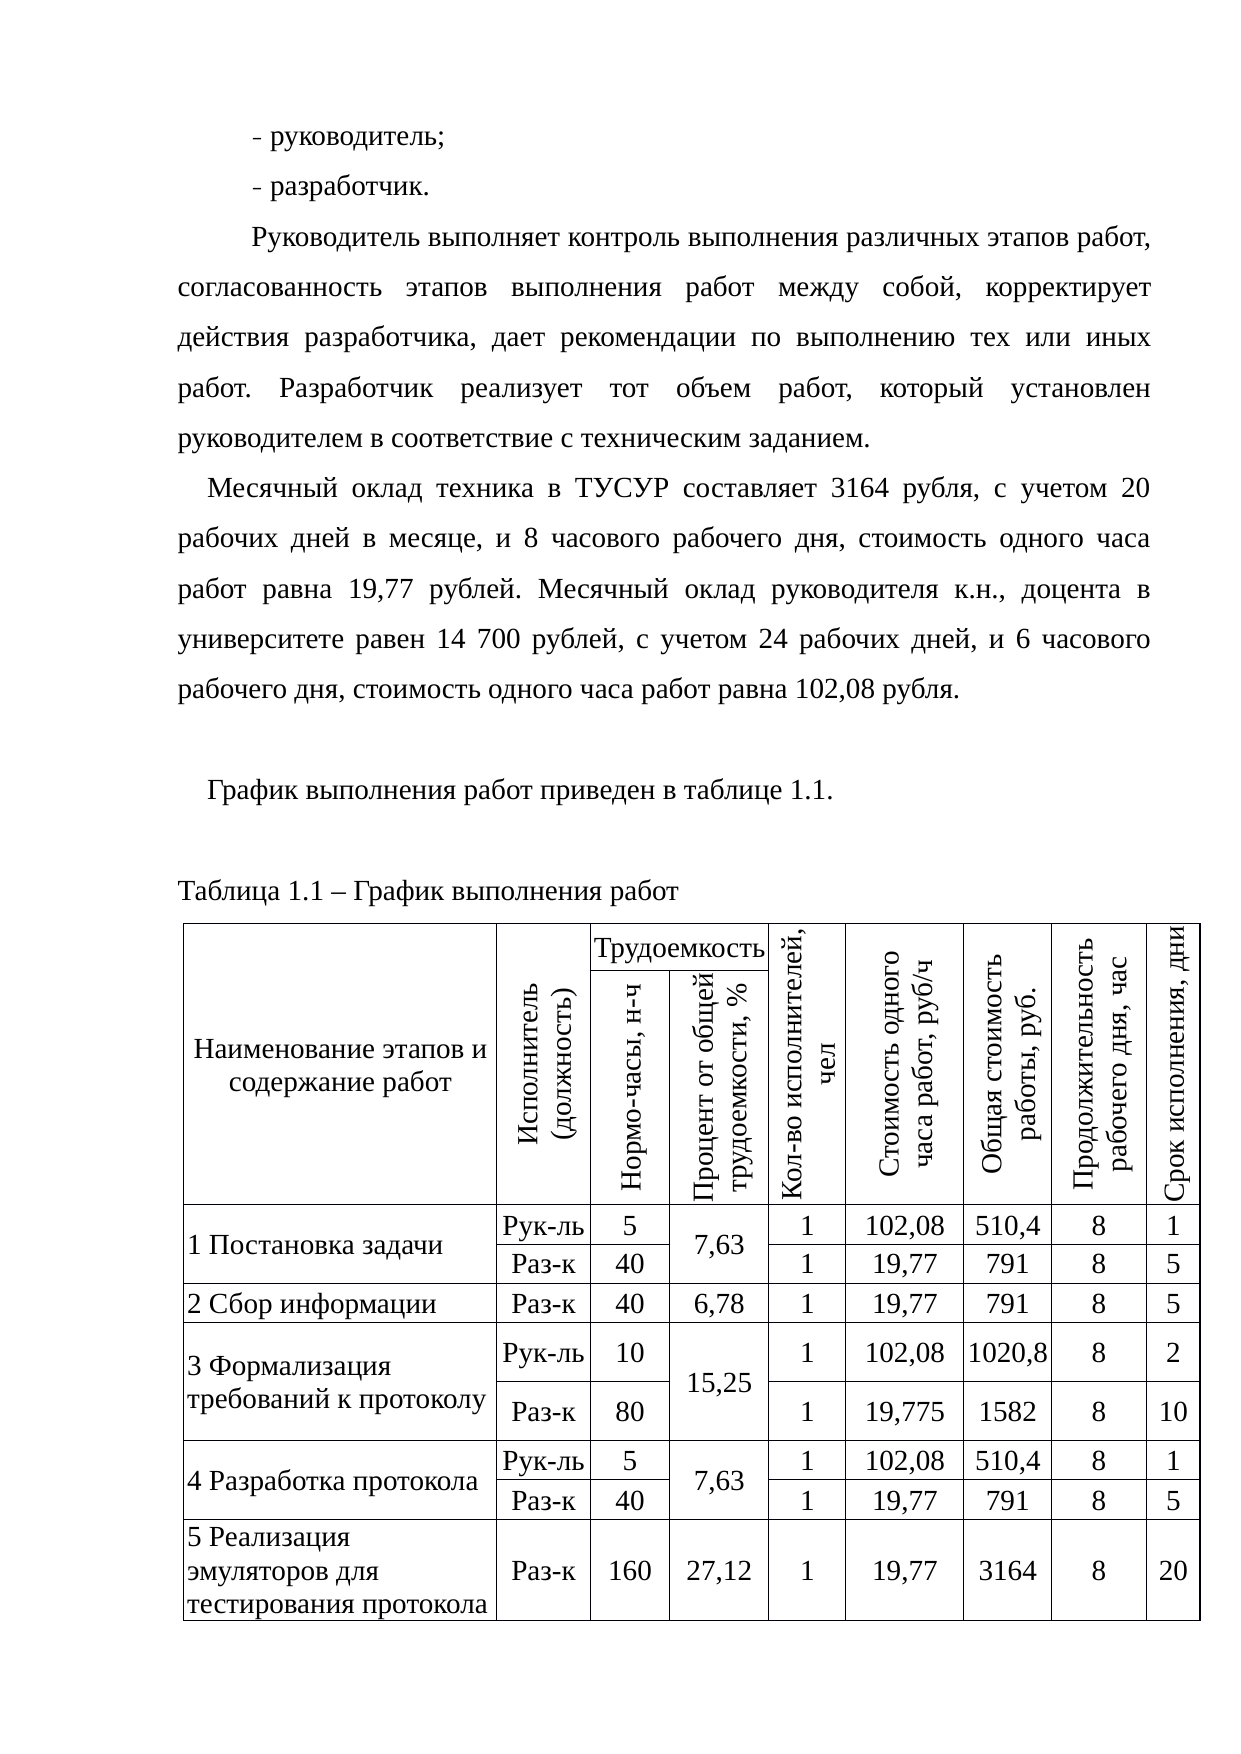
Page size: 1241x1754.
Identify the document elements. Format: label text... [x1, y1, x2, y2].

table_cell 6,78 [670, 1284, 768, 1322]
table_cell 1 [1147, 1441, 1199, 1479]
table_cell 8 [1052, 1245, 1146, 1282]
table_cell 3164 [964, 1520, 1051, 1620]
table_cell 1 [769, 1323, 845, 1381]
table_cell 1 [769, 1284, 845, 1322]
table_cell 102,08 [846, 1205, 963, 1243]
table_cell 791 [964, 1245, 1051, 1282]
table_header Наименование этапов и содержание работ [184, 924, 496, 1204]
table_cell 102,08 [846, 1323, 963, 1381]
table_cell 3 Формализация требований к протоколу [184, 1323, 496, 1440]
table_cell 8 [1052, 1520, 1146, 1620]
table_cell 8 [1052, 1382, 1146, 1440]
table_cell Рук-ль [497, 1205, 590, 1243]
table_cell 19,77 [846, 1520, 963, 1620]
table_cell 160 [591, 1520, 669, 1620]
table_cell 5 [1147, 1480, 1199, 1518]
table_cell Процент от общей трудоемкости, % [670, 971, 768, 1204]
table_cell 5 [1147, 1284, 1199, 1322]
table_cell 510,4 [964, 1441, 1051, 1479]
text Руководитель выполняет контроль выполнения различных этапов работ, согласованность этапов выполнения работ между собой, корректирует действия разработчика, дает рекомендации по выполнению тех или иных работ. Разработчик реализует тот объем работ, который установлен руководителем в соответствие с техническим заданием. [177, 219, 1152, 453]
table_cell 20 [1147, 1520, 1199, 1620]
table_cell 8 [1052, 1284, 1146, 1322]
table_cell 1020,8 [964, 1323, 1051, 1381]
table_cell 15,25 [670, 1323, 768, 1440]
table_cell Нормо-часы, н-ч [591, 971, 669, 1204]
table_cell 791 [964, 1284, 1051, 1322]
table_cell 1 [769, 1441, 845, 1479]
table_cell 1 [1147, 1205, 1199, 1243]
text Таблица 1.1 – График выполнения работ [177, 873, 1152, 906]
table_cell Раз-к [497, 1245, 590, 1282]
table_cell 5 Реализация эмуляторов для тестирования протокола [184, 1520, 496, 1620]
table_cell 10 [591, 1323, 669, 1381]
table_header Исполнитель (должность) [497, 924, 590, 1204]
table_cell 7,63 [670, 1205, 768, 1282]
table_cell Раз-к [497, 1284, 590, 1322]
table_cell 27,12 [670, 1520, 768, 1620]
table_cell 1 [769, 1480, 845, 1518]
table_cell 510,4 [964, 1205, 1051, 1243]
text График выполнения работ приведен в таблице 1.1. [177, 772, 1152, 806]
text – руководитель; [177, 118, 1152, 152]
text Месячный оклад техника в ТУСУР составляет 3164 рубля, с учетом 20 рабочих дней в месяце, и 8 часового рабочего дня, стоимость одного часа работ равна 19,77 рублей. Месячный оклад руководителя к.н., доцента в университете равен 14 700 рублей, с учетом 24 рабочих дней, и 6 часового рабочего дня, стоимость одного часа работ равна 102,08 рубля. [177, 470, 1152, 705]
table_header Трудоемкость [591, 924, 768, 970]
table_cell 8 [1052, 1441, 1146, 1479]
table_cell 80 [591, 1382, 669, 1440]
table_cell 1 [769, 1520, 845, 1620]
table_cell 2 Сбор информации [184, 1284, 496, 1322]
table_header Общая стоимость работы, руб. [964, 924, 1051, 1204]
table_cell 1 [769, 1245, 845, 1282]
table_cell 5 [1147, 1245, 1199, 1282]
table_cell 1 Постановка задачи [184, 1205, 496, 1282]
table_cell 1582 [964, 1382, 1051, 1440]
table_cell 5 [591, 1441, 669, 1479]
table_cell 40 [591, 1480, 669, 1518]
table_cell 19,77 [846, 1284, 963, 1322]
table_cell 2 [1147, 1323, 1199, 1381]
table_cell 8 [1052, 1205, 1146, 1243]
table_cell 19,77 [846, 1480, 963, 1518]
table_cell Раз-к [497, 1520, 590, 1620]
table_cell 8 [1052, 1323, 1146, 1381]
table_cell 40 [591, 1284, 669, 1322]
table_cell 791 [964, 1480, 1051, 1518]
table_cell 5 [591, 1205, 669, 1243]
table_cell Раз-к [497, 1382, 590, 1440]
table_cell 19,77 [846, 1245, 963, 1282]
table_header Стоимость одного часа работ, руб/ч [846, 924, 963, 1204]
table_cell 7,63 [670, 1441, 768, 1518]
table_cell 1 [769, 1205, 845, 1243]
table_cell Раз-к [497, 1480, 590, 1518]
table_header Кол-во исполнителей, чел [769, 924, 845, 1204]
table_cell 40 [591, 1245, 669, 1282]
table_header Продолжительность рабочего дня, час [1052, 924, 1146, 1204]
table_cell Рук-ль [497, 1323, 590, 1381]
table_cell 8 [1052, 1480, 1146, 1518]
table_header Срок исполнения, дни [1147, 924, 1199, 1204]
text – разработчик. [177, 168, 1152, 202]
table_cell 19,775 [846, 1382, 963, 1440]
table_cell Рук-ль [497, 1441, 590, 1479]
table_cell 102,08 [846, 1441, 963, 1479]
table_cell 4 Разработка протокола [184, 1441, 496, 1518]
table_cell 1 [769, 1382, 845, 1440]
table_cell 10 [1147, 1382, 1199, 1440]
